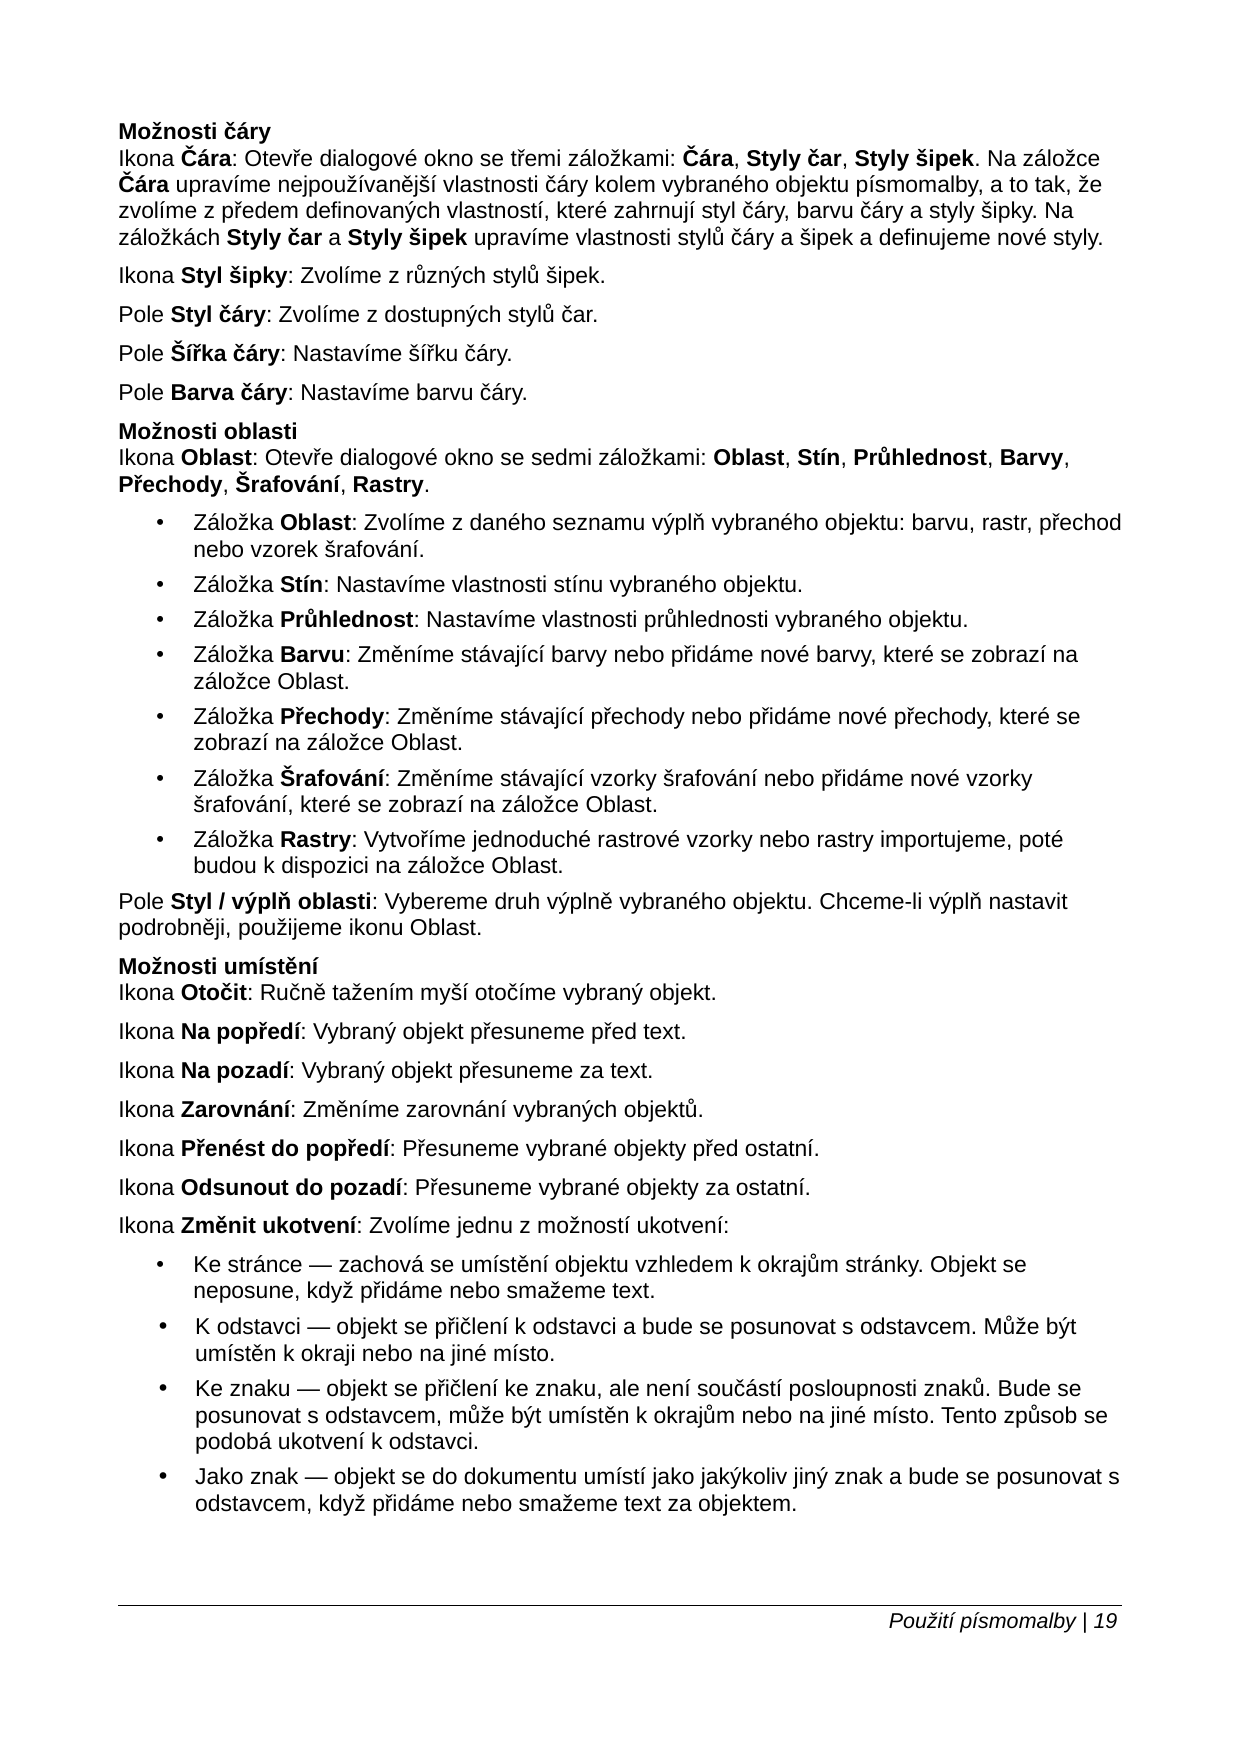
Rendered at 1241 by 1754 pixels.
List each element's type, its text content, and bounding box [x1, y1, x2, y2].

list Záložka Průhlednost: Nastavíme vlastnosti průhlednosti vybraného objektu. [156, 606, 1122, 632]
text Ikona Přenést do popředí: Přesuneme vybrané objekty před ostatní. [118, 1134, 1122, 1161]
text Ikona Odsunout do pozadí: Přesuneme vybrané objekty za ostatní. [118, 1173, 1122, 1200]
list Ikona Změnit ukotvení: Zvolíme jednu z možností ukotvení: [118, 1212, 1122, 1239]
list Záložka Oblast: Zvolíme z daného seznamu výplň vybraného objektu: barvu, rastr, přechod nebo vzorek šrafování. [156, 509, 1122, 562]
text Ikona Na pozadí: Vybraný objekt přesuneme za text. [118, 1057, 1122, 1083]
text Možnosti umístění [118, 953, 1122, 979]
list Jako znak — objekt se do dokumentu umístí jako jakýkoliv jiný znak a bude se posunovat s odstavcem, když přidáme nebo smažeme text za objektem. [156, 1463, 1122, 1516]
list Ikona Oblast: Otevře dialogové okno se sedmi záložkami: Oblast, Stín, Průhlednost, Barvy, Přechody, Šrafování, Rastry. [118, 444, 1122, 497]
list Záložka Přechody: Změníme stávající přechody nebo přidáme nové přechody, které se zobrazí na záložce Oblast. [156, 703, 1122, 756]
text Ikona Na popředí: Vybraný objekt přesuneme před text. [118, 1018, 1122, 1044]
text Možnosti oblasti [118, 418, 1122, 444]
text Ikona Otočit: Ručně tažením myší otočíme vybraný objekt. [118, 979, 1122, 1006]
list Záložka Barvu: Změníme stávající barvy nebo přidáme nové barvy, které se zobrazí na záložce Oblast. [156, 641, 1122, 694]
list Záložka Šrafování: Změníme stávající vzorky šrafování nebo přidáme nové vzorky šrafování, které se zobrazí na záložce Oblast. [156, 764, 1122, 817]
text Pole Šířka čáry: Nastavíme šířku čáry. [118, 340, 1122, 366]
list Ke stránce — zachová se umístění objektu vzhledem k okrajům stránky. Objekt se neposune, když přidáme nebo smažeme text. [156, 1251, 1122, 1304]
text Pole Styl čáry: Zvolíme z dostupných stylů čar. [118, 301, 1122, 328]
list K odstavci — objekt se přičlení k odstavci a bude se posunovat s odstavcem. Může být umístěn k okraji nebo na jiné místo. [156, 1313, 1122, 1366]
list Ke znaku — objekt se přičlení ke znaku, ale není součástí posloupnosti znaků. Bude se posunovat s odstavcem, může být umístěn k okrajům nebo na jiné místo. Tento způsob se podobá ukotvení k odstavci. [156, 1375, 1122, 1454]
text Ikona Styl šipky: Zvolíme z různých stylů šipek. [118, 262, 1122, 289]
text Pole Barva čáry: Nastavíme barvu čáry. [118, 379, 1122, 405]
list Ikona Čára: Otevře dialogové okno se třemi záložkami: Čára, Styly čar, Styly šipek. Na záložce Čára upravíme nejpoužívanější vlastnosti čáry kolem vybraného objektu písmomalby, a to tak, že zvolíme z předem definovaných vlastností, které zahrnují styl čáry, barvu čáry a styly šipky. Na záložkách Styly čar a Styly šipek upravíme vlastnosti stylů čáry a šipek a definujeme nové styly. [118, 144, 1122, 250]
text Pole Styl / výplň oblasti: Vybereme druh výplně vybraného objektu. Chceme-li výplň nastavit podrobněji, použijeme ikonu Oblast. [118, 888, 1122, 940]
list Záložka Stín: Nastavíme vlastnosti stínu vybraného objektu. [156, 571, 1122, 597]
text Možnosti čáry [118, 118, 1122, 144]
list Záložka Rastry: Vytvoříme jednoduché rastrové vzorky nebo rastry importujeme, poté budou k dispozici na záložce Oblast. [156, 826, 1122, 879]
text Ikona Zarovnání: Změníme zarovnání vybraných objektů. [118, 1096, 1122, 1122]
